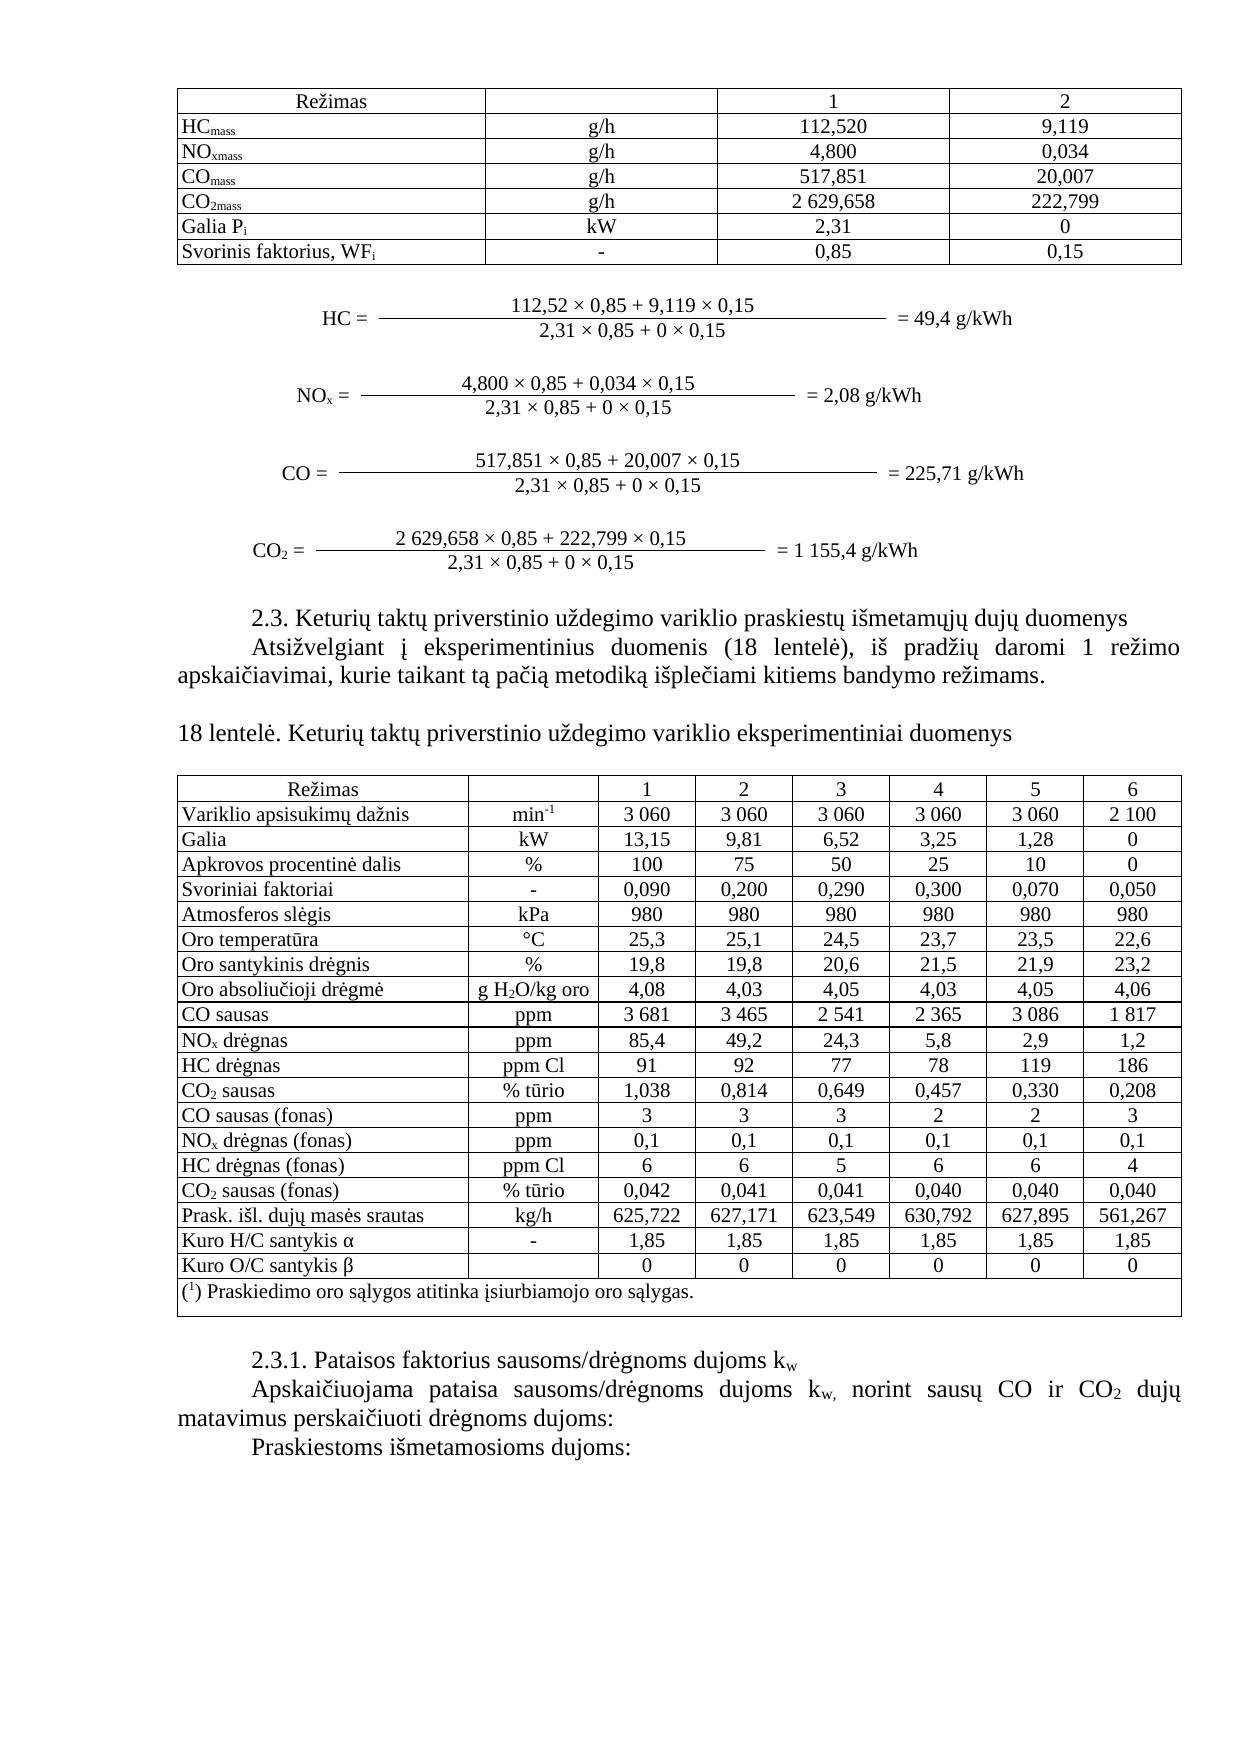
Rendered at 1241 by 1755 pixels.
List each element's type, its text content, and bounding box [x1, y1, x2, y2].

table_cell 0,040 [890, 1178, 986, 1202]
table_cell 24,5 [793, 927, 889, 951]
table_cell 623,549 [793, 1203, 889, 1227]
table_cell 1,85 [1084, 1228, 1181, 1252]
table_header 3 [793, 776, 889, 801]
table_cell - [469, 877, 598, 901]
table_header 517,851 × 0,85 + 20,007 × 0,15 [339, 448, 877, 472]
table_cell 4,06 [1084, 977, 1181, 1001]
table_cell 0,1 [696, 1128, 792, 1152]
table_cell ppm [469, 1128, 598, 1152]
table_cell CO sausas [178, 1003, 468, 1026]
table_cell kW [469, 827, 598, 851]
table_cell 0,040 [1084, 1178, 1181, 1202]
table_cell 980 [696, 902, 792, 926]
table_header 112,52 × 0,85 + 9,119 × 0,15 [379, 293, 886, 317]
table_cell 77 [793, 1053, 889, 1077]
table_header HC = [177, 293, 379, 342]
table_cell 627,895 [987, 1203, 1083, 1227]
table_header 2 629,658 × 0,85 + 222,799 × 0,15 [316, 526, 765, 549]
table_cell 2,31 × 0,85 + 0 × 0,15 [361, 396, 795, 419]
table_header 1 [599, 776, 695, 801]
table_cell 6,52 [793, 827, 889, 851]
table_cell 75 [696, 852, 792, 876]
table_header 4,800 × 0,85 + 0,034 × 0,15 [361, 371, 795, 395]
table_cell 3 060 [696, 802, 792, 826]
table_header 5 [987, 776, 1083, 801]
table_header 6 [1084, 776, 1181, 801]
table_cell 2,31 × 0,85 + 0 × 0,15 [316, 551, 765, 574]
table_cell 3 060 [793, 802, 889, 826]
table_cell 561,267 [1084, 1203, 1181, 1227]
text 2.3.1. Pataisos faktorius sausoms/drėgnoms dujoms kw [177, 1346, 1181, 1374]
table_cell 0,041 [696, 1178, 792, 1202]
table_cell 6 [987, 1153, 1083, 1177]
table_cell 0,090 [599, 877, 695, 901]
table_cell 119 [987, 1053, 1083, 1077]
table_cell 2 365 [890, 1003, 986, 1026]
table_cell 1,85 [793, 1228, 889, 1252]
text Atsižvelgiant į eksperimentinius duomenis (18 lentelė), iš pradžių daromi 1 režimo apskaičiavimai, kurie taikant tą pačią metodiką išplečiami kitiems bandymo režimams. [177, 632, 1181, 689]
table_cell CO2 sausas (fonas) [178, 1178, 468, 1202]
table_cell 0,208 [1084, 1078, 1181, 1102]
table_cell Apkrovos procentinė dalis [178, 852, 468, 876]
table_cell 5 [793, 1153, 889, 1177]
table_cell 0 [1084, 852, 1181, 876]
table_cell 1,28 [987, 827, 1083, 851]
table_cell 2 629,658 [718, 189, 949, 213]
table_header 4 [890, 776, 986, 801]
table_cell [469, 1254, 598, 1277]
table_cell kg/h [469, 1203, 598, 1227]
table_cell 1,85 [599, 1228, 695, 1252]
table_cell 0,034 [950, 139, 1181, 163]
table_cell 3 681 [599, 1003, 695, 1026]
table_cell 0,200 [696, 877, 792, 901]
table_cell 0,15 [950, 240, 1181, 263]
table_cell 78 [890, 1053, 986, 1077]
table_cell 6 [696, 1153, 792, 1177]
table_cell 0,040 [987, 1178, 1083, 1202]
table_cell 20,6 [793, 952, 889, 976]
table_cell 186 [1084, 1053, 1181, 1077]
table_cell 2,9 [987, 1028, 1083, 1052]
table_cell 13,15 [599, 827, 695, 851]
table_cell 3 [1084, 1103, 1181, 1127]
table_cell 4,05 [987, 977, 1083, 1001]
table_cell Prask. išl. dujų masės srautas [178, 1203, 468, 1227]
table_cell 1 817 [1084, 1003, 1181, 1026]
table_header = 2,08 g/kWh [795, 371, 1181, 419]
table_cell 0,814 [696, 1078, 792, 1102]
table_cell ppm [469, 1028, 598, 1052]
table_cell 23,2 [1084, 952, 1181, 976]
table_cell 9,81 [696, 827, 792, 851]
table_cell 3 [599, 1103, 695, 1127]
table_cell g/h [486, 164, 717, 188]
table_cell 4,800 [718, 139, 949, 163]
table_cell 3 060 [987, 802, 1083, 826]
table_cell 0,1 [890, 1128, 986, 1152]
table_header CO = [177, 448, 339, 497]
table_cell CO2mass [178, 189, 485, 213]
table_cell HC drėgnas [178, 1053, 468, 1077]
table_cell 3 465 [696, 1003, 792, 1026]
table_cell ppm [469, 1103, 598, 1127]
table_cell 5,8 [890, 1028, 986, 1052]
table_cell 1,2 [1084, 1028, 1181, 1052]
table_cell 625,722 [599, 1203, 695, 1227]
table_cell 10 [987, 852, 1083, 876]
table_cell Atmosferos slėgis [178, 902, 468, 926]
table_cell Kuro H/C santykis α [178, 1228, 468, 1252]
table_cell 25,1 [696, 927, 792, 951]
table_cell 6 [599, 1153, 695, 1177]
table_cell HC drėgnas (fonas) [178, 1153, 468, 1177]
table_cell 2,31 [718, 214, 949, 238]
table_cell g/h [486, 139, 717, 163]
table_cell 49,2 [696, 1028, 792, 1052]
table_cell 4,08 [599, 977, 695, 1001]
table_cell 3 [696, 1103, 792, 1127]
table_cell 2,31 × 0,85 + 0 × 0,15 [379, 319, 886, 342]
table_cell 0,300 [890, 877, 986, 901]
table_header = 225,71 g/kWh [877, 448, 1181, 497]
table_cell 0,1 [987, 1128, 1083, 1152]
table_cell g/h [486, 114, 717, 138]
table_cell 85,4 [599, 1028, 695, 1052]
text Apskaičiuojama pataisa sausoms/drėgnoms dujoms kw, norint sausų CO ir CO2 dujų matavimus perskaičiuoti drėgnoms dujoms: [177, 1374, 1181, 1432]
table_cell CO2 sausas [178, 1078, 468, 1102]
table_cell - [469, 1228, 598, 1252]
table_cell 980 [987, 902, 1083, 926]
table_cell NOx drėgnas [178, 1028, 468, 1052]
table_cell 0,1 [1084, 1128, 1181, 1152]
table_cell % tūrio [469, 1178, 598, 1202]
table_cell 630,792 [890, 1203, 986, 1227]
table_cell 1,85 [987, 1228, 1083, 1252]
table_cell 1,85 [696, 1228, 792, 1252]
table_cell °C [469, 927, 598, 951]
table_cell 0 [696, 1254, 792, 1277]
table_cell % [469, 852, 598, 876]
table_cell HCmass [178, 114, 485, 138]
table_cell 0,649 [793, 1078, 889, 1102]
table_cell g/h [486, 189, 717, 213]
table_cell 0,1 [599, 1128, 695, 1152]
table_header NOx = [177, 371, 361, 419]
table_cell 0,070 [987, 877, 1083, 901]
table_cell 2 [890, 1103, 986, 1127]
table_cell Oro temperatūra [178, 927, 468, 951]
table_cell 0 [987, 1254, 1083, 1277]
table_cell CO sausas (fonas) [178, 1103, 468, 1127]
table_cell 20,007 [950, 164, 1181, 188]
table_cell 2 [987, 1103, 1083, 1127]
table_cell 9,119 [950, 114, 1181, 138]
table_cell 3 060 [890, 802, 986, 826]
table_cell 0,457 [890, 1078, 986, 1102]
table_cell 25,3 [599, 927, 695, 951]
table_cell NOx drėgnas (fonas) [178, 1128, 468, 1152]
table_cell 0 [599, 1254, 695, 1277]
table_cell 92 [696, 1053, 792, 1077]
table_cell 21,9 [987, 952, 1083, 976]
table_cell 6 [890, 1153, 986, 1177]
table_header [469, 776, 598, 801]
table_header [486, 89, 717, 113]
table_cell 4,05 [793, 977, 889, 1001]
table_cell 0,041 [793, 1178, 889, 1202]
table_cell 25 [890, 852, 986, 876]
table_cell 0,85 [718, 240, 949, 263]
table_cell 21,5 [890, 952, 986, 976]
table_cell ppm [469, 1003, 598, 1026]
table_header = 1 155,4 g/kWh [765, 526, 1181, 574]
table_cell Kuro O/C santykis β [178, 1254, 468, 1277]
table_cell 0,290 [793, 877, 889, 901]
table_cell 23,5 [987, 927, 1083, 951]
table_cell 517,851 [718, 164, 949, 188]
table_cell 1,85 [890, 1228, 986, 1252]
table_cell 3 [793, 1103, 889, 1127]
table_cell Svorinis faktorius, WFi [178, 240, 485, 263]
table_cell 0 [793, 1254, 889, 1277]
table_cell 19,8 [696, 952, 792, 976]
text Praskiestoms išmetamosioms dujoms: [177, 1432, 1181, 1461]
table_cell g H2O/kg oro [469, 977, 598, 1001]
text 18 lentelė. Keturių taktų priverstinio uždegimo variklio eksperimentiniai duomenys [177, 718, 1181, 747]
table_cell 4,03 [890, 977, 986, 1001]
table_header CO2 = [177, 526, 316, 574]
table_cell Oro absoliučioji drėgmė [178, 977, 468, 1001]
table_cell kPa [469, 902, 598, 926]
table_cell 50 [793, 852, 889, 876]
table_cell 0 [890, 1254, 986, 1277]
table_cell 112,520 [718, 114, 949, 138]
table_cell (1) Praskiedimo oro sąlygos atitinka įsiurbiamojo oro sąlygas. [178, 1279, 1181, 1316]
table_cell 222,799 [950, 189, 1181, 213]
table_cell 23,7 [890, 927, 986, 951]
table_cell 3 086 [987, 1003, 1083, 1026]
table_cell 980 [793, 902, 889, 926]
table_cell NOxmass [178, 139, 485, 163]
table_cell 2,31 × 0,85 + 0 × 0,15 [339, 473, 877, 497]
table_cell 980 [1084, 902, 1181, 926]
table_cell 3 060 [599, 802, 695, 826]
table_cell Oro santykinis drėgnis [178, 952, 468, 976]
table_cell 980 [599, 902, 695, 926]
table_cell - [486, 240, 717, 263]
table_cell 100 [599, 852, 695, 876]
table_cell 2 541 [793, 1003, 889, 1026]
table_cell % [469, 952, 598, 976]
table_header Režimas [178, 776, 468, 801]
table_cell ppm Cl [469, 1153, 598, 1177]
table_cell 2 100 [1084, 802, 1181, 826]
table_header = 49,4 g/kWh [886, 293, 1181, 342]
table_cell ppm Cl [469, 1053, 598, 1077]
table_cell COmass [178, 164, 485, 188]
table_cell 0,042 [599, 1178, 695, 1202]
table_cell Svoriniai faktoriai [178, 877, 468, 901]
table_cell Galia Pi [178, 214, 485, 238]
table_cell 24,3 [793, 1028, 889, 1052]
table_cell kW [486, 214, 717, 238]
table_cell 0 [950, 214, 1181, 238]
table_cell min-1 [469, 802, 598, 826]
table_cell 0,1 [793, 1128, 889, 1152]
text 2.3. Keturių taktų priverstinio uždegimo variklio praskiestų išmetamųjų dujų duomenys [177, 603, 1181, 632]
table_header 2 [696, 776, 792, 801]
table_cell 19,8 [599, 952, 695, 976]
table_header 2 [950, 89, 1181, 113]
table_cell 0,330 [987, 1078, 1083, 1102]
table_cell 0 [1084, 1254, 1181, 1277]
table_cell Galia [178, 827, 468, 851]
table_header Režimas [178, 89, 485, 113]
table_cell 4,03 [696, 977, 792, 1001]
table_cell 3,25 [890, 827, 986, 851]
table_cell 980 [890, 902, 986, 926]
table_cell 22,6 [1084, 927, 1181, 951]
table_cell 627,171 [696, 1203, 792, 1227]
table_cell % tūrio [469, 1078, 598, 1102]
table_header 1 [718, 89, 949, 113]
table_cell 0 [1084, 827, 1181, 851]
table_cell 4 [1084, 1153, 1181, 1177]
table_cell 0,050 [1084, 877, 1181, 901]
table_cell Variklio apsisukimų dažnis [178, 802, 468, 826]
table_cell 91 [599, 1053, 695, 1077]
table_cell 1,038 [599, 1078, 695, 1102]
